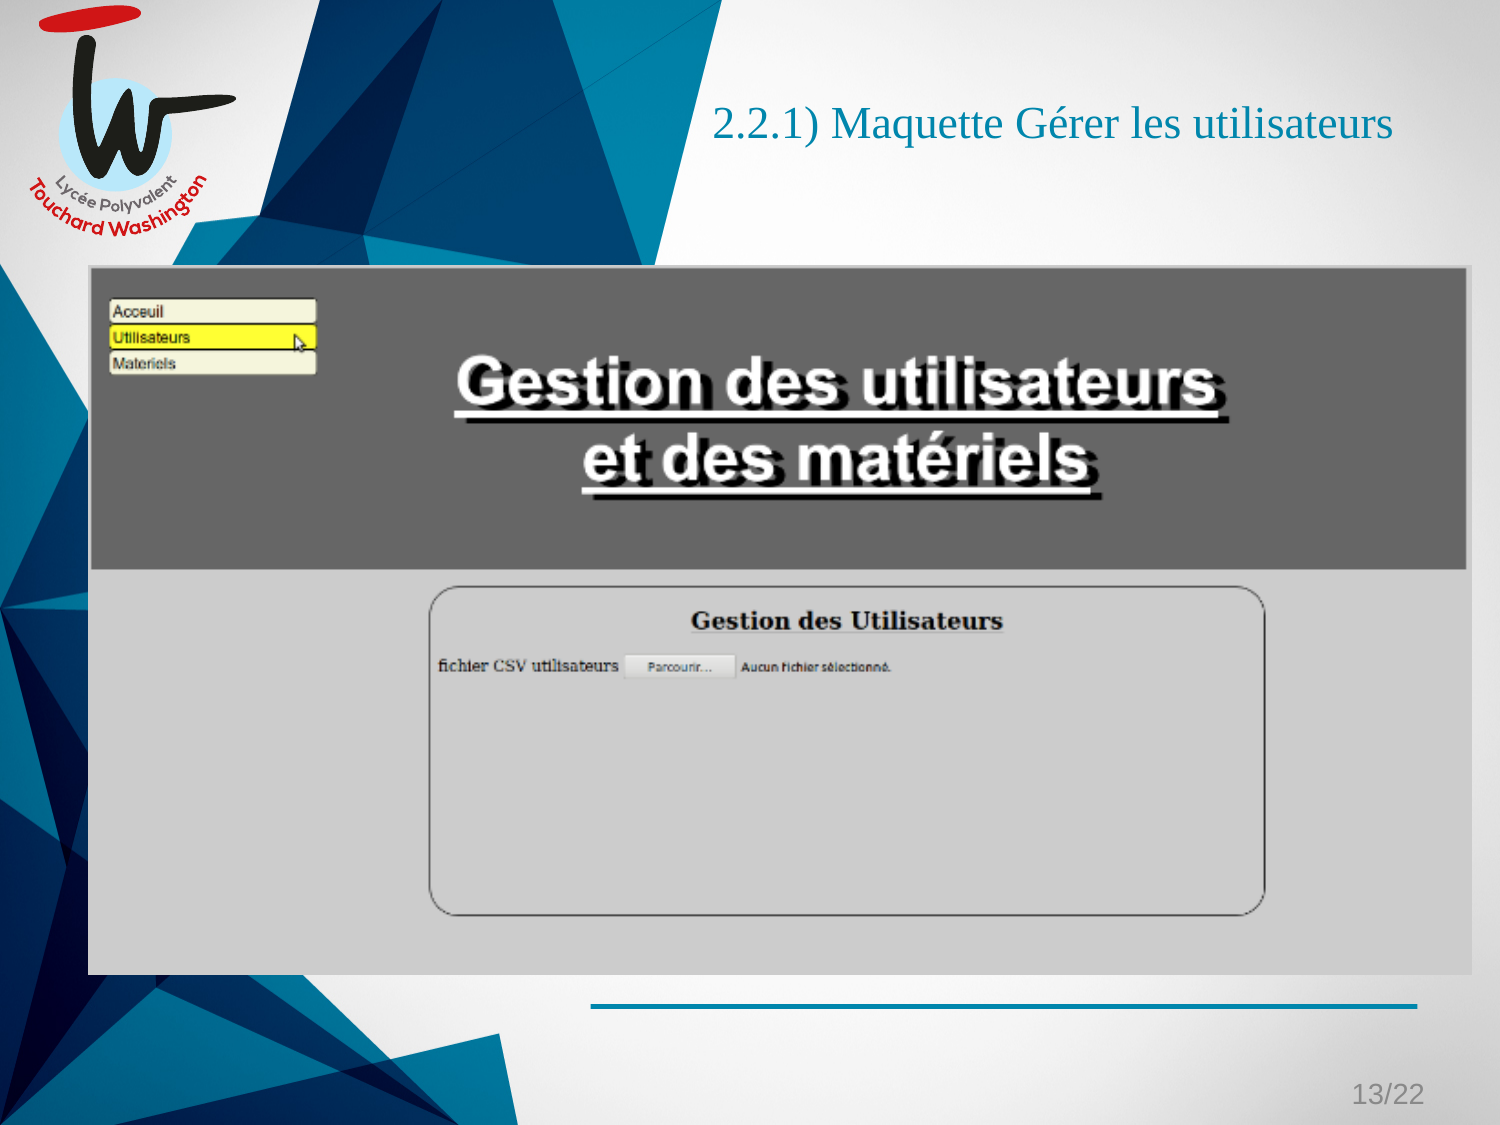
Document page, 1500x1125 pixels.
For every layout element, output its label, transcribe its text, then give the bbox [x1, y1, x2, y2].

picture [0, 0, 1500, 1125]
title 2.2.1) Maquette Gérer les utilisateurs [701, 29, 1418, 218]
